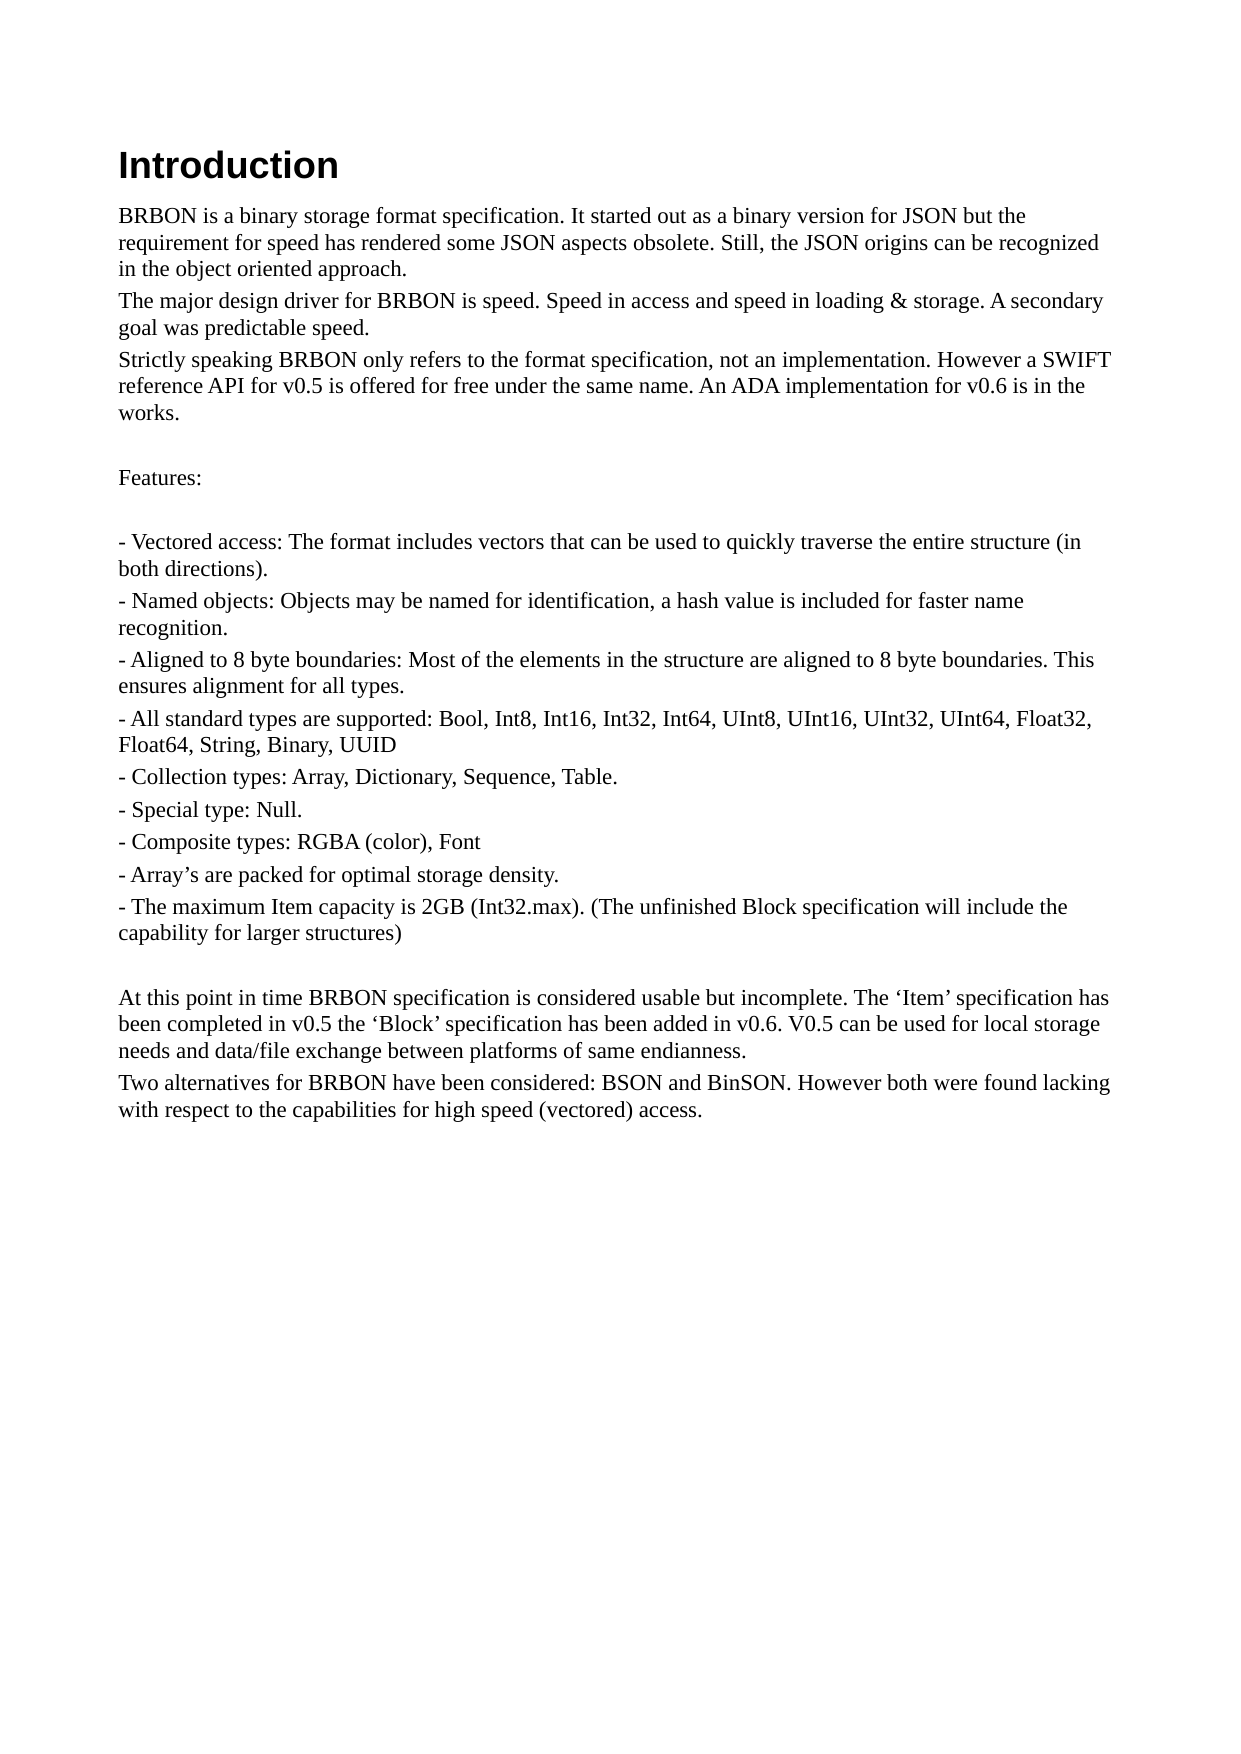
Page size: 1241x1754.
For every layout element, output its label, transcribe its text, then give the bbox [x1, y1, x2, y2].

text At this point in time BRBON specification is considered usable but incomplete. The ‘Item’ specification has been completed in v0.5 the ‘Block’ specification has been added in v0.6. V0.5 can be used for local storage needs and data/file exchange between platforms of same endianness. [118, 984, 1122, 1063]
text - Composite types: RGBA (color), Font [118, 828, 1122, 854]
text The major design driver for BRBON is speed. Speed in access and speed in loading & storage. A secondary goal was predictable speed. [118, 287, 1122, 340]
text - All standard types are supported: Bool, Int8, Int16, Int32, Int64, UInt8, UInt16, UInt32, UInt64, Float32, Float64, String, Binary, UUID [118, 705, 1122, 757]
text - Vectored access: The format includes vectors that can be used to quickly traverse the entire structure (in both directions). [118, 528, 1122, 581]
text - Collection types: Array, Dictionary, Sequence, Table. [118, 763, 1122, 790]
text Two alternatives for BRBON have been considered: BSON and BinSON. However both were found lacking with respect to the capabilities for high speed (vectored) access. [118, 1069, 1122, 1122]
text Features: [118, 464, 1122, 490]
text - Array’s are packed for optimal storage density. [118, 861, 1122, 887]
subtitle Introduction [118, 143, 1122, 187]
text - Aligned to 8 byte boundaries: Most of the elements in the structure are aligned to 8 byte boundaries. This ensures alignment for all types. [118, 646, 1122, 699]
text - The maximum Item capacity is 2GB (Int32.max). (The unfinished Block specification will include the capability for larger structures) [118, 893, 1122, 946]
text Strictly speaking BRBON only refers to the format specification, not an implementation. However a SWIFT reference API for v0.5 is offered for free under the same name. An ADA implementation for v0.6 is in the works. [118, 346, 1122, 425]
text - Named objects: Objects may be named for identification, a hash value is included for faster name recognition. [118, 587, 1122, 640]
text BRBON is a binary storage format specification. It started out as a binary version for JSON but the requirement for speed has rendered some JSON aspects obsolete. Still, the JSON origins can be recognized in the object oriented approach. [118, 202, 1122, 281]
text - Special type: Null. [118, 796, 1122, 822]
